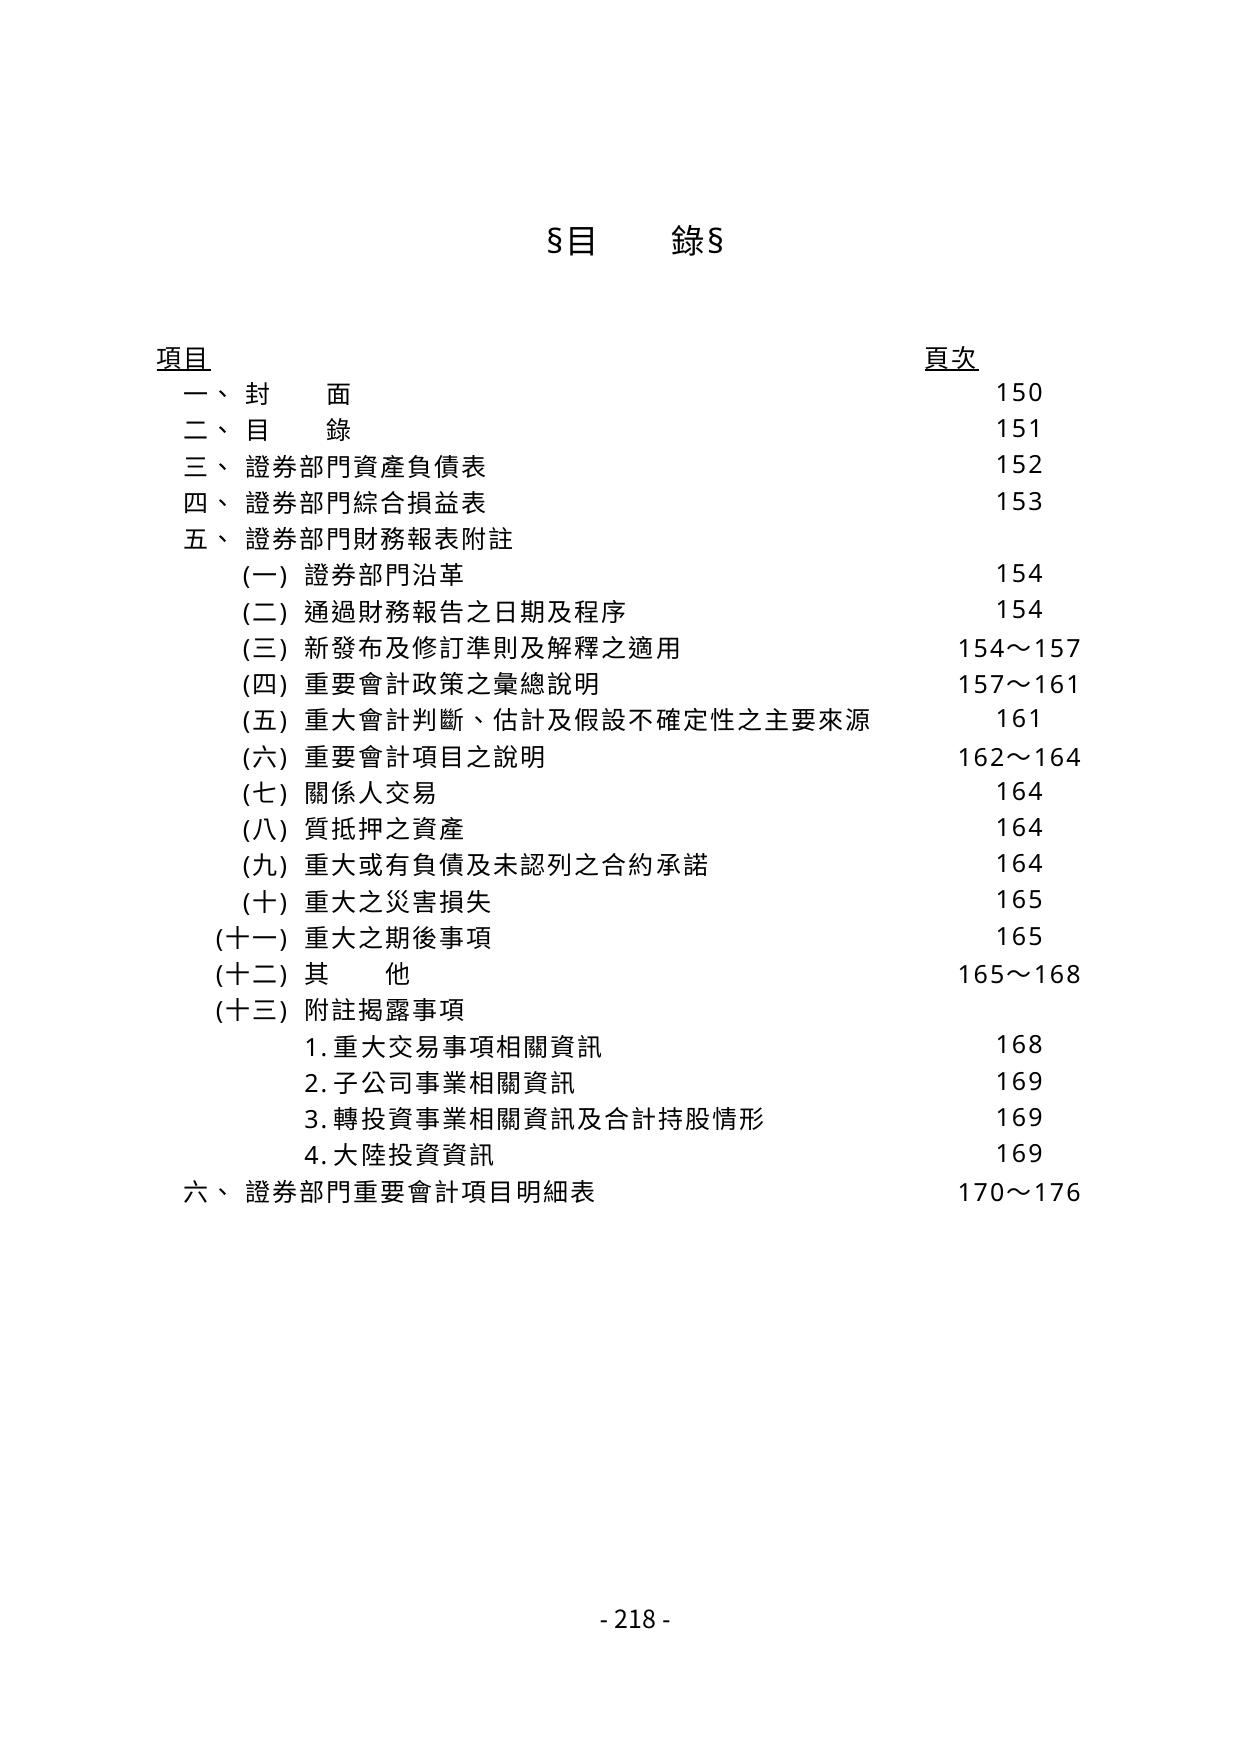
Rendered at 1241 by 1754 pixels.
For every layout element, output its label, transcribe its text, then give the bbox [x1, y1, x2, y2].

table_cell 164 [915, 773, 1122, 809]
table_cell (二) 通過財務報告之日期及程序 [148, 592, 915, 628]
table_cell [915, 991, 1122, 1027]
table_cell 169 [915, 1100, 1122, 1136]
table_cell 165 [915, 882, 1122, 918]
table_cell 164 [915, 846, 1122, 882]
table_cell 四、 證券部門綜合損益表 [148, 483, 915, 519]
table_cell 4. 大陸投資資訊 [148, 1136, 915, 1172]
table_cell 151 [915, 411, 1122, 447]
table_cell 165～168 [915, 955, 1122, 991]
table_cell 168 [915, 1027, 1122, 1063]
table_cell (十二) 其 他 [148, 955, 915, 991]
table_cell [915, 520, 1122, 556]
table_cell 161 [915, 701, 1122, 737]
table_cell 162～164 [915, 737, 1122, 773]
table_cell 1. 重大交易事項相關資訊 [148, 1027, 915, 1063]
table_cell 157～161 [915, 665, 1122, 701]
table_cell (十三) 附註揭露事項 [148, 991, 915, 1027]
table_cell 六、 證券部門重要會計項目明細表 [148, 1172, 915, 1208]
table_cell 2. 子公司事業相關資訊 [148, 1063, 915, 1099]
table_cell 五、 證券部門財務報表附註 [148, 520, 915, 556]
table_cell 154～157 [915, 628, 1122, 664]
table_cell 169 [915, 1063, 1122, 1099]
table_cell (九) 重大或有負債及未認列之合約承諾 [148, 846, 915, 882]
table_cell 153 [915, 483, 1122, 519]
table_cell (三) 新發布及修訂準則及解釋之適用 [148, 628, 915, 664]
table_cell 一、 封 面 [148, 375, 915, 411]
table_cell 150 [915, 375, 1122, 411]
text §目 錄§ [148, 215, 1122, 263]
table_cell (四) 重要會計政策之彙總說明 [148, 665, 915, 701]
table_cell (一) 證券部門沿革 [148, 556, 915, 592]
table_cell 3. 轉投資事業相關資訊及合計持股情形 [148, 1100, 915, 1136]
table_cell (七) 關係人交易 [148, 773, 915, 809]
table_cell 152 [915, 447, 1122, 483]
table_header 項目 [148, 338, 915, 374]
table_cell (五) 重大會計判斷、估計及假設不確定性之主要來源 [148, 701, 915, 737]
table_cell 二、 目 錄 [148, 411, 915, 447]
table_cell 165 [915, 918, 1122, 954]
table_cell (八) 質抵押之資產 [148, 810, 915, 846]
table_cell (十) 重大之災害損失 [148, 882, 915, 918]
table_cell (十一) 重大之期後事項 [148, 918, 915, 954]
table_cell 154 [915, 556, 1122, 592]
table_cell 三、 證券部門資產負債表 [148, 447, 915, 483]
table_cell 169 [915, 1136, 1122, 1172]
table_cell 164 [915, 810, 1122, 846]
table_cell 170～176 [915, 1172, 1122, 1208]
table_cell (六) 重要會計項目之說明 [148, 737, 915, 773]
table_cell 154 [915, 592, 1122, 628]
table_header 頁次 [915, 338, 1122, 374]
